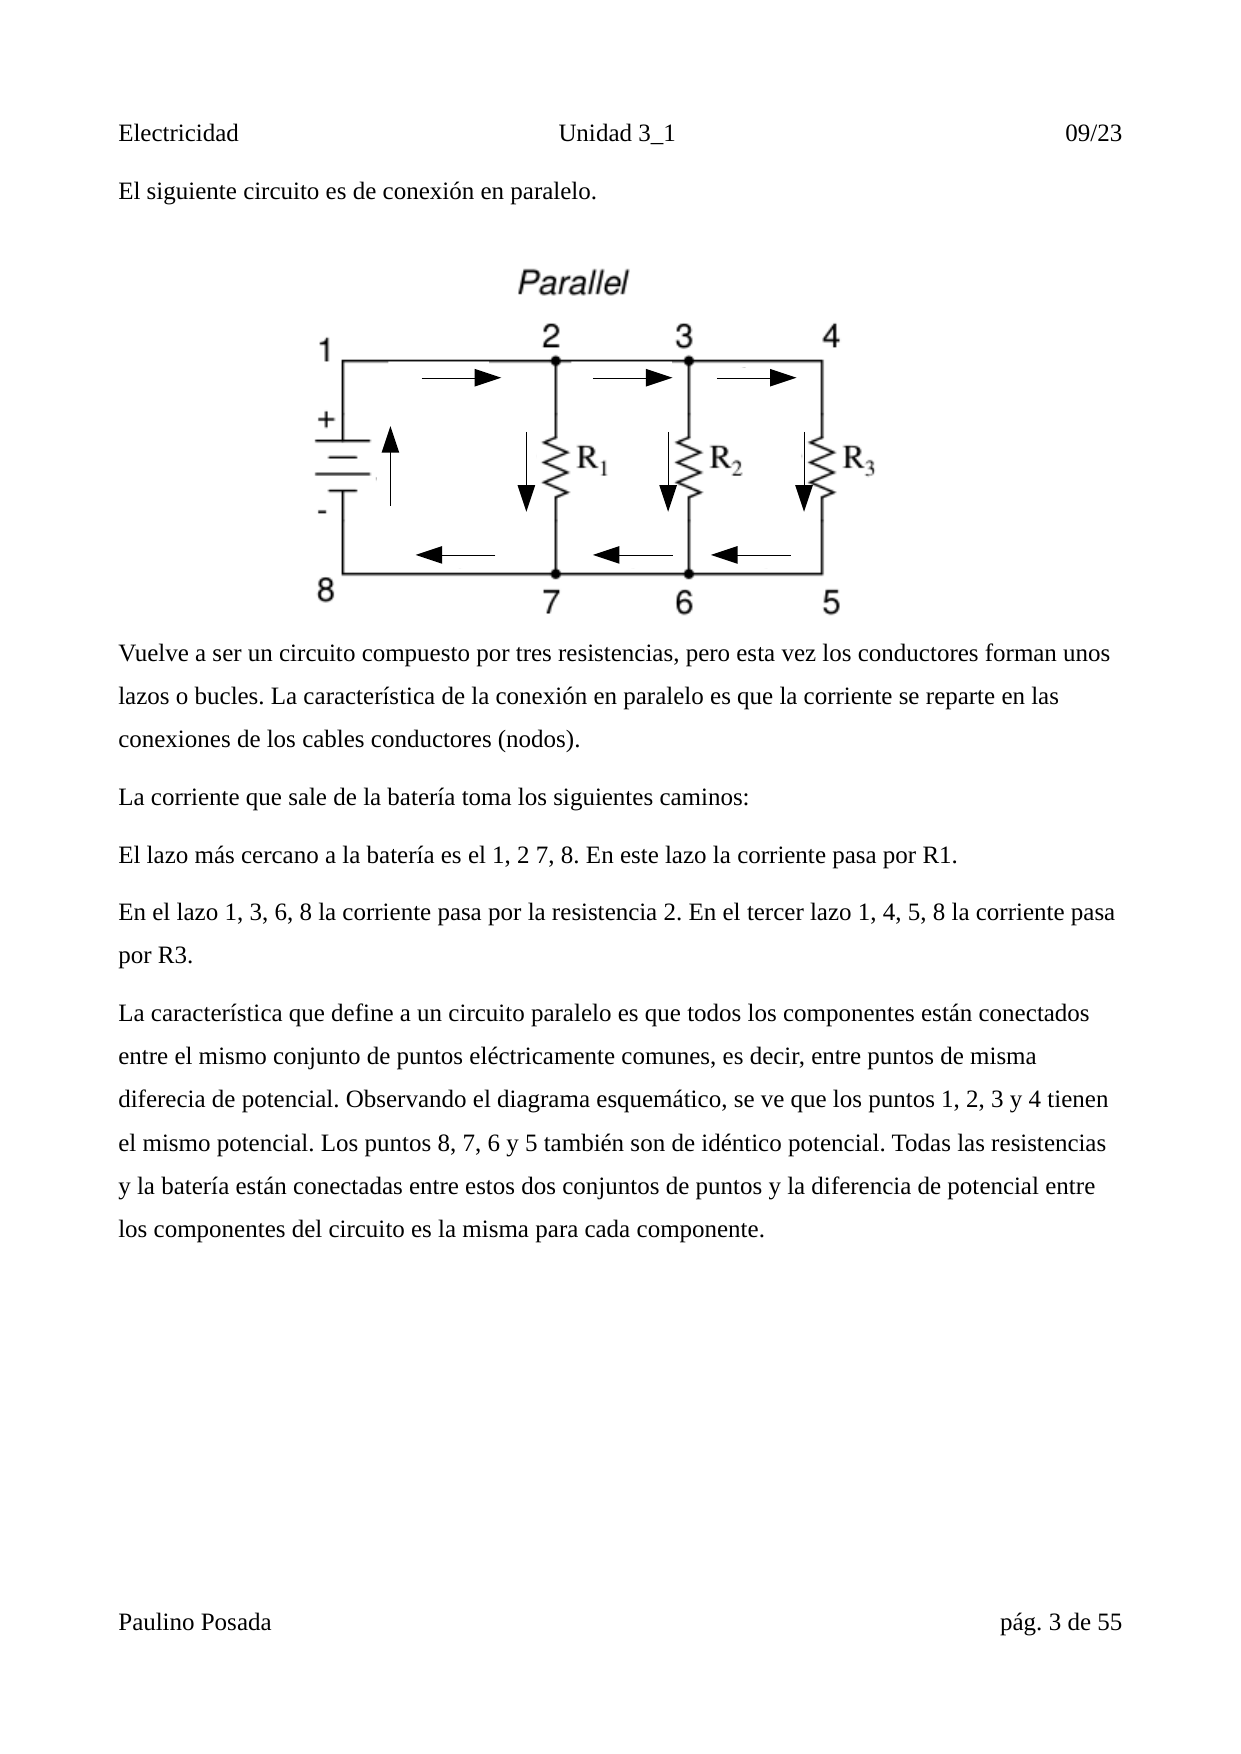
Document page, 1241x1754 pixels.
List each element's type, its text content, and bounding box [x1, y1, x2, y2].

text La corriente que sale de la batería toma los siguientes caminos: [118, 782, 1122, 811]
text En el lazo 1, 3, 6, 8 la corriente pasa por la resistencia 2. En el tercer lazo 1, 4, 5, 8 la corriente pasa por R3. [118, 897, 1122, 969]
text Vuelve a ser un circuito compuesto por tres resistencias, pero esta vez los conductores forman unos lazos o bucles. La característica de la conexión en paralelo es que la corriente se reparte en las conexiones de los cables conductores (nodos). [118, 638, 1122, 753]
text La característica que define a un circuito paralelo es que todos los componentes están conectados entre el mismo conjunto de puntos eléctricamente comunes, es decir, entre puntos de misma diferecia de potencial. Observando el diagrama esquemático, se ve que los puntos 1, 2, 3 y 4 tienen el mismo potencial. Los puntos 8, 7, 6 y 5 también son de idéntico potencial. Todas las resistencias y la batería están conectadas entre estos dos conjuntos de puntos y la diferencia de potencial entre los componentes del circuito es la misma para cada componente. [118, 998, 1122, 1243]
text El siguiente circuito es de conexión en paralelo. [118, 176, 1122, 205]
text El lazo más cercano a la batería es el 1, 2 7, 8. En este lazo la corriente pasa por R1. [118, 840, 1122, 868]
picture [295, 263, 893, 631]
